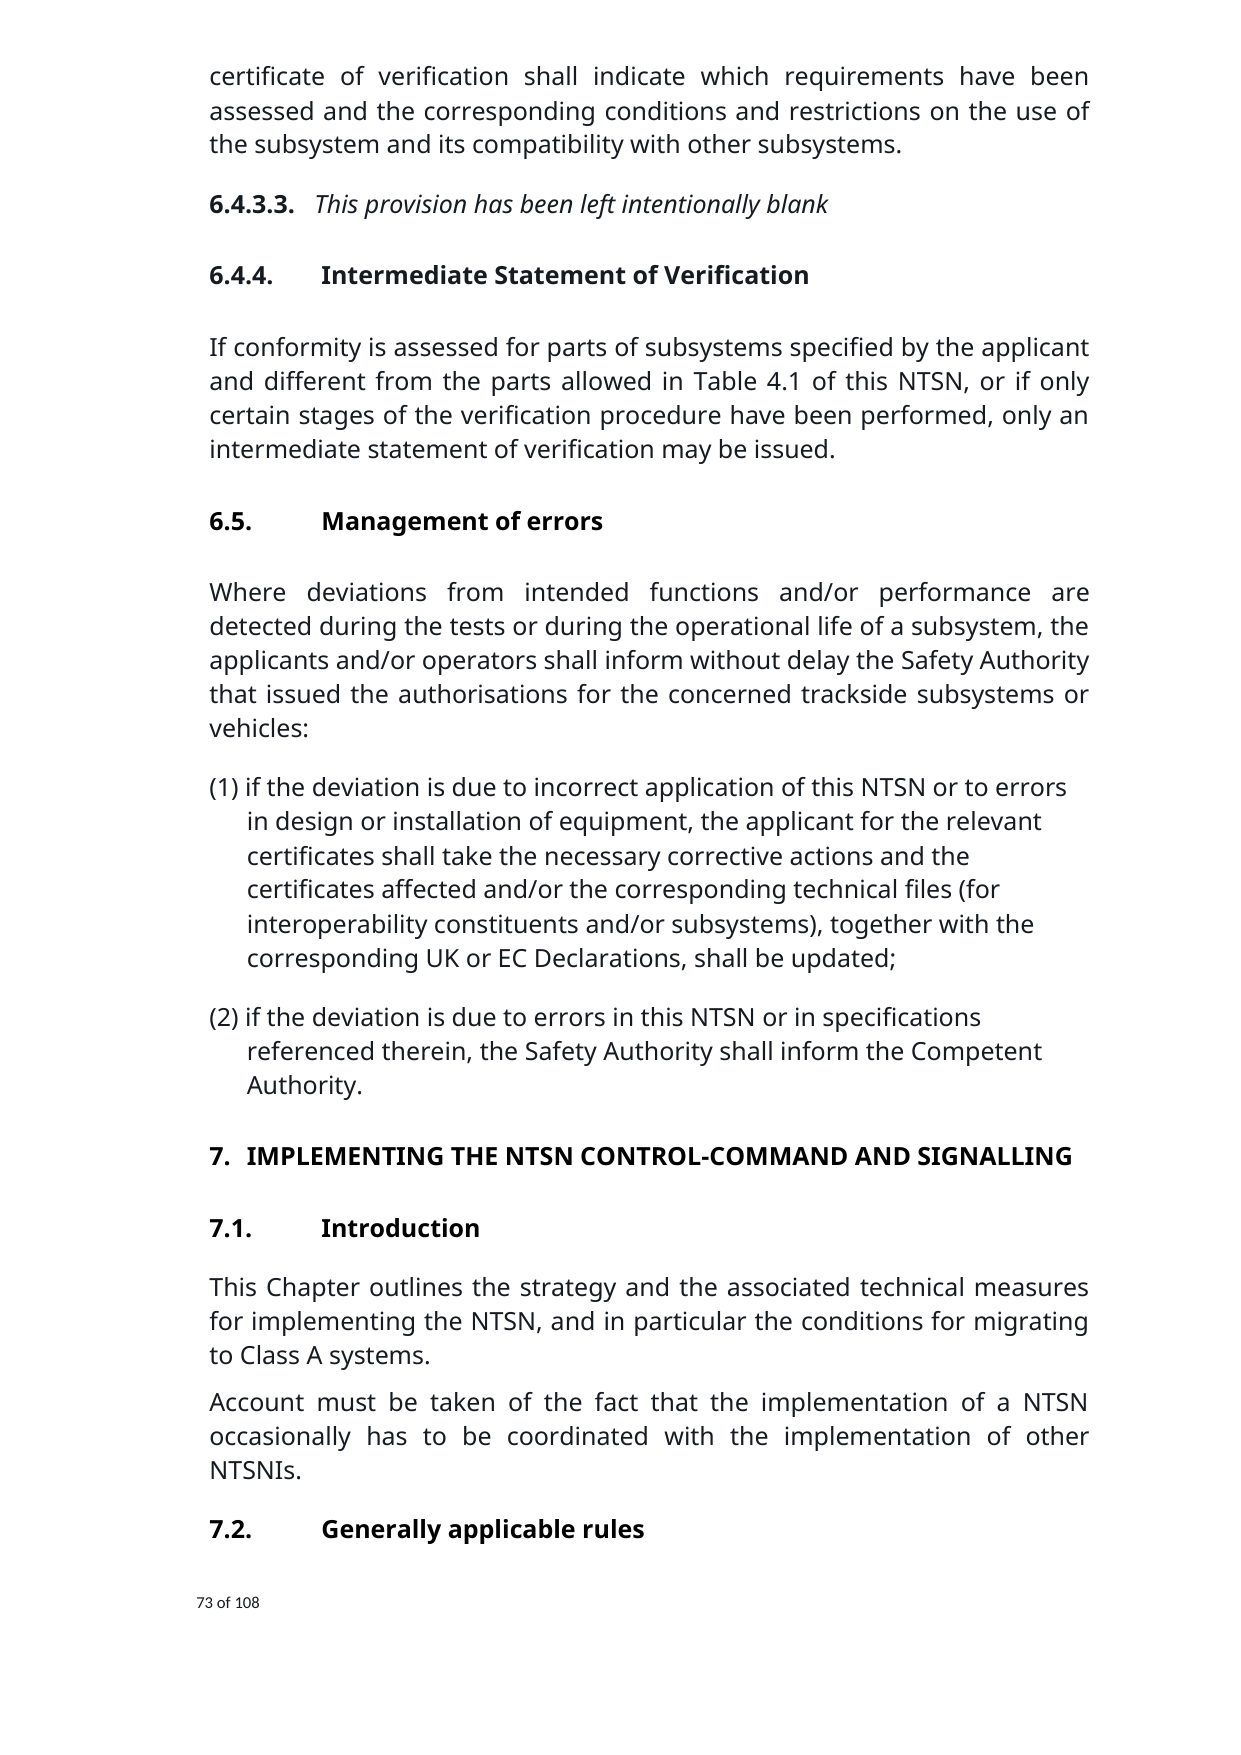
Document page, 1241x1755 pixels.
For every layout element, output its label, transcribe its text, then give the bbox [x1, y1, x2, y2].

subtitle Generally applicable rules [209, 1512, 1090, 1546]
list if the deviation is due to incorrect application of this NTSN or to errors in design or installation of equipment, the applicant for the relevant certificates shall take the necessary corrective actions and the certificates affected and/or the corresponding technical files (for interoperability constituents and/or subsystems), together with the corresponding UK or EC Declarations, shall be updated; [209, 770, 1090, 974]
subtitle Introduction [209, 1211, 1090, 1245]
text This Chapter outlines the strategy and the associated technical measures for implementing the NTSN, and in particular the conditions for migrating to Class A systems. [209, 1270, 1090, 1372]
text Where deviations from intended functions and/or performance are detected during the tests or during the operational life of a subsystem, the applicants and/or operators shall inform without delay the Safety Authority that issued the authorisations for the concerned trackside subsystems or vehicles: [209, 575, 1090, 745]
list if the deviation is due to errors in this NTSN or in specifications referenced therein, the Safety Authority shall inform the Competent Authority. [209, 999, 1090, 1102]
text Account must be taken of the fact that the implementation of a NTSN occasionally has to be coordinated with the implementation of other NTSNIs. [209, 1384, 1090, 1487]
subtitle IMPLEMENTING THE NTSN CONTROL-COMMAND AND SIGNALLING [209, 1139, 1090, 1173]
text certificate of verification shall indicate which requirements have been assessed and the corresponding conditions and restrictions on the use of the subsystem and its compatibility with other subsystems. [209, 59, 1090, 161]
subtitle Intermediate Statement of Verification [209, 258, 1090, 292]
text If conformity is assessed for parts of subsystems specified by the applicant and different from the parts allowed in Table 4.1 of this NTSN, or if only certain stages of the verification procedure have been performed, only an intermediate statement of verification may be issued. [209, 329, 1090, 466]
text 6.4.3.3. This provision has been left intentionally blank [209, 186, 1090, 220]
subtitle Management of errors [209, 503, 1090, 537]
